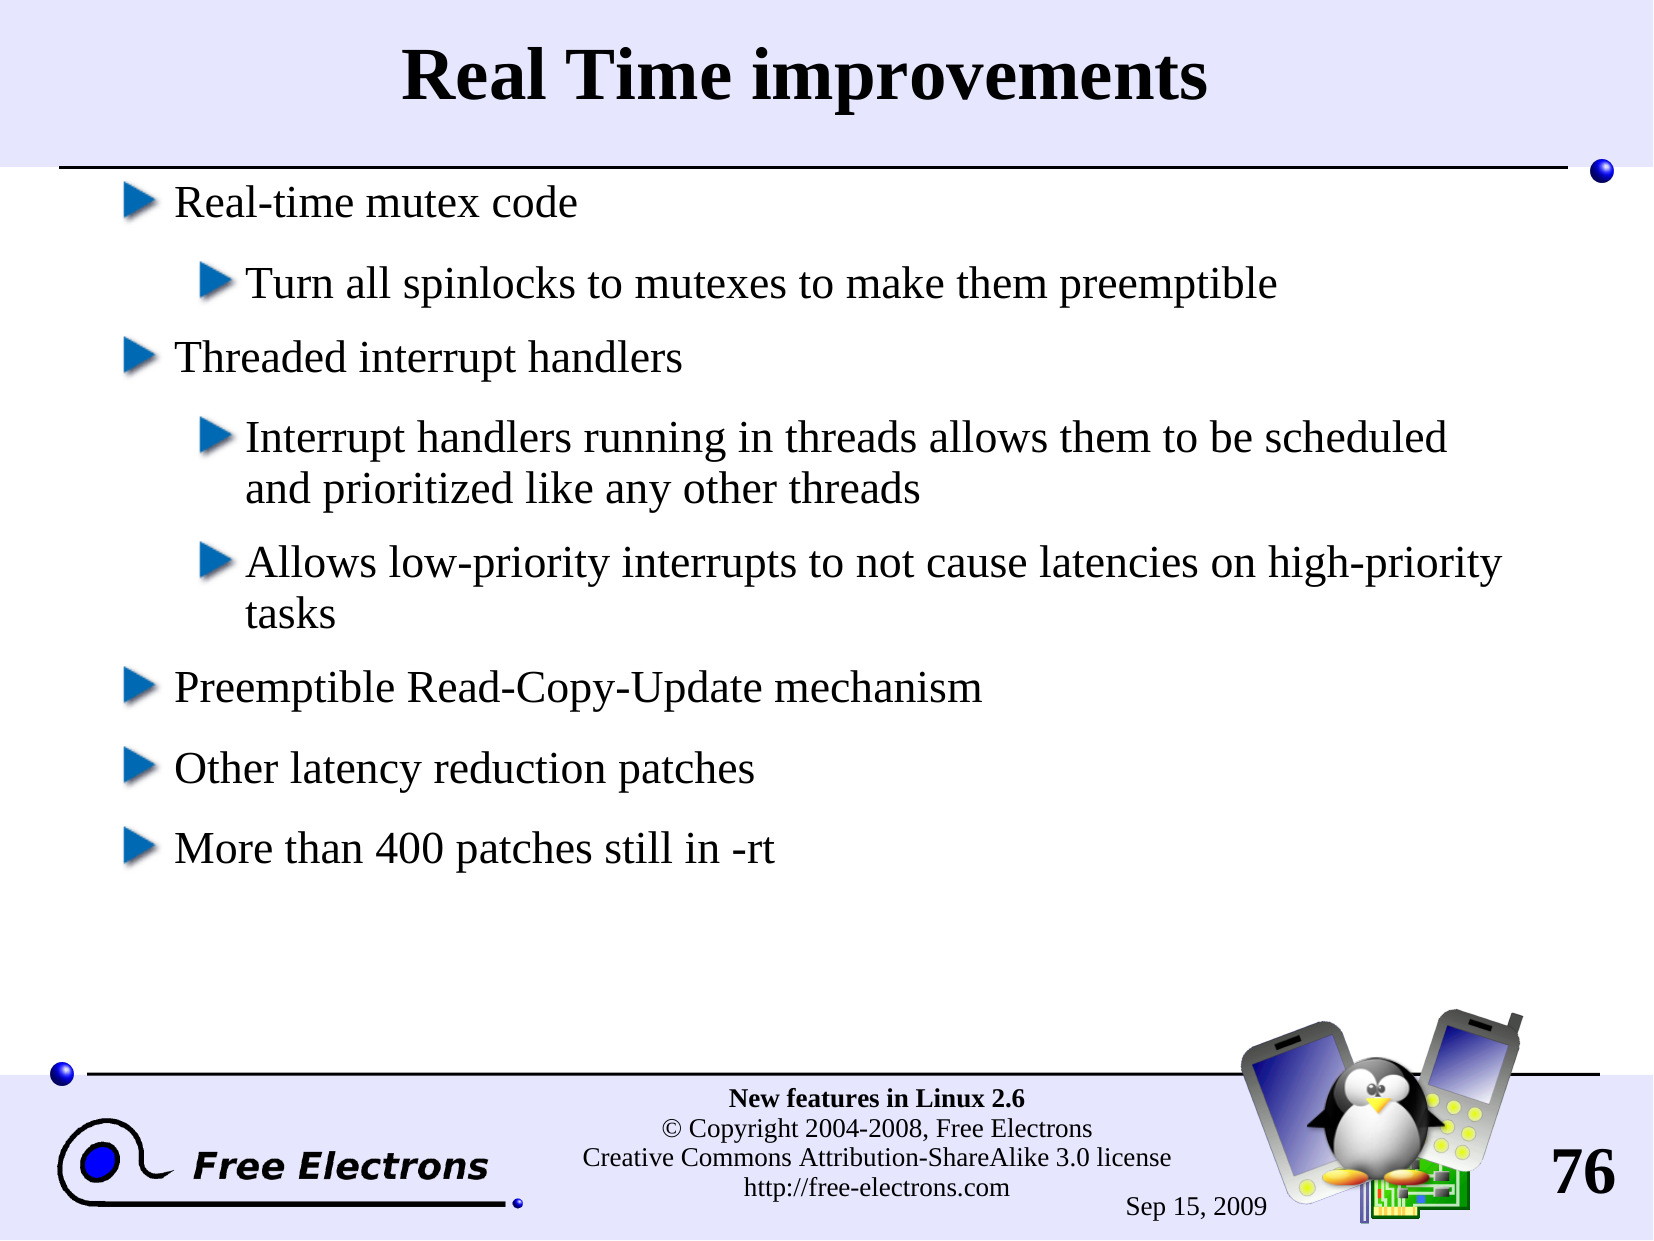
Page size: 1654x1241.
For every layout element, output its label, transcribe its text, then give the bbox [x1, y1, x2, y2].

title Real Time improvements [60, 25, 1551, 124]
list Real-time mutex code Turn all spinlocks to mutexes to make them preemptible Threaded interrupt handlers Interrupt handlers running in threads allows them to be scheduled and prioritized like any other threads Allows low-priority interrupts to not cause latencies on high-priority tasks Preemptible Read-Copy-Update mechanism Other latency reduction patches More than 400 patches still in -rt [103, 177, 1516, 1027]
picture [50, 1107, 527, 1216]
picture [1224, 1006, 1538, 1241]
